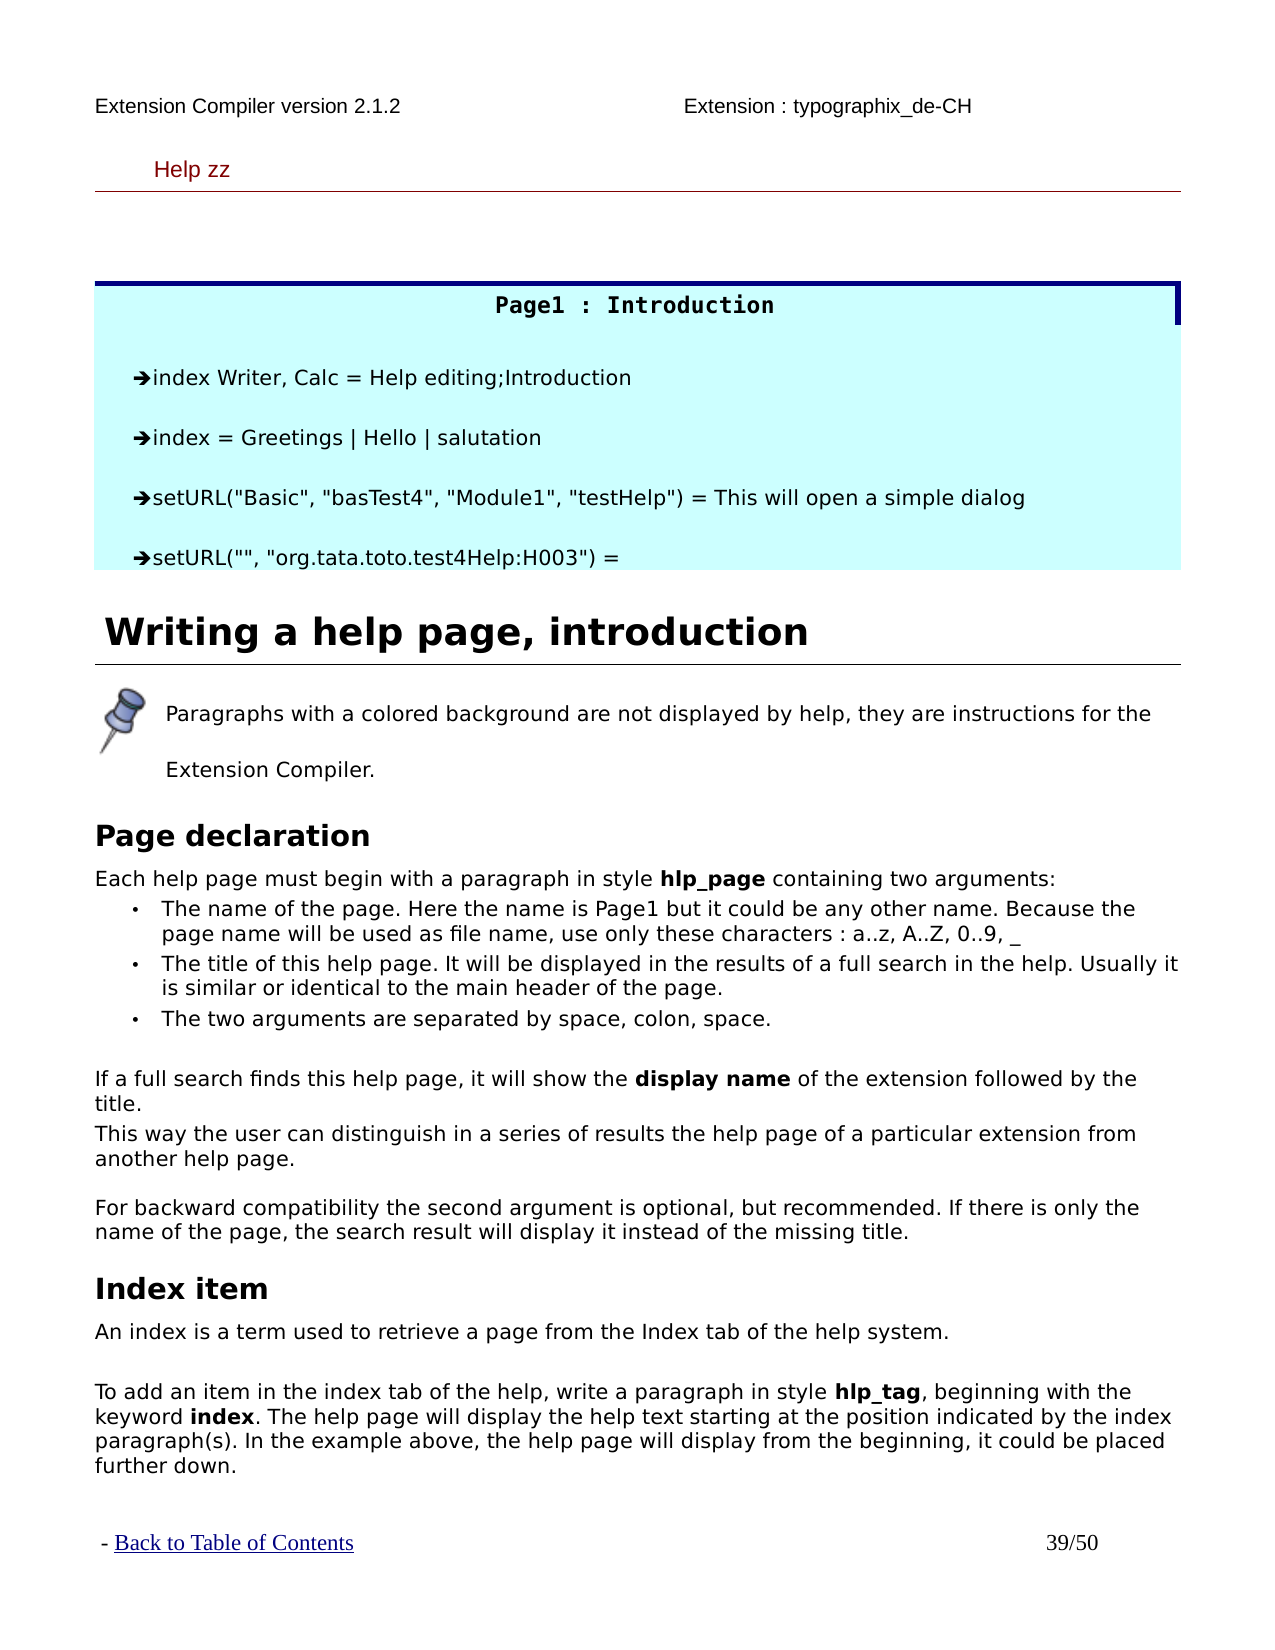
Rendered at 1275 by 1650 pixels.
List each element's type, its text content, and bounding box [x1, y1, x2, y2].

list setURL("", "org.tata.toto.test4Help:H003") = [94, 546, 1181, 570]
text To add an item in the index tab of the help, write a paragraph in style hlp_tag, beginning with the keyword index. The help page will display the help text starting at the position indicated by the index paragraph(s). In the example above, the help page will display from the beginning, it could be placed further down. [94, 1380, 1181, 1478]
text Page declaration [94, 819, 1181, 853]
text Index item [94, 1272, 1181, 1306]
list index = Greetings | Hello | salutation [94, 426, 1181, 451]
text Each help page must begin with a paragraph in style hlp_page containing two arguments: [94, 867, 1181, 891]
text Writing a help page, introduction [94, 601, 1181, 664]
list The two arguments are separated by space, colon, space. [132, 1007, 1181, 1031]
text This way the user can distinguish in a series of results the help page of a particular extension from another help page. For backward compatibility the second argument is optional, but recommended. If there is only the name of the page, the search result will display it instead of the missing title. [94, 1122, 1181, 1244]
text Page1 : Introduction [94, 282, 1175, 325]
list Paragraphs with a colored background are not displayed by help, they are instructions for the Extension Compiler. [94, 685, 1181, 783]
text An index is a term used to retrieve a page from the Index tab of the help system. [94, 1319, 1181, 1344]
picture [95, 686, 151, 757]
list index Writer, Calc = Help editing;Introduction [94, 366, 1181, 391]
text If a full search finds this help page, it will show the display name of the extension followed by the title. [94, 1067, 1181, 1116]
text Help zz [94, 147, 1181, 192]
list setURL("Basic", "basTest4", "Module1", "testHelp") = This will open a simple dialog [94, 486, 1181, 510]
list The title of this help page. It will be displayed in the results of a full search in the help. Usually it is similar or identical to the main header of the page. [132, 952, 1181, 1001]
list The name of the page. Here the name is Page1 but it could be any other name. Because the page name will be used as file name, use only these characters : a..z, A..Z, 0..9, _ [132, 897, 1181, 946]
